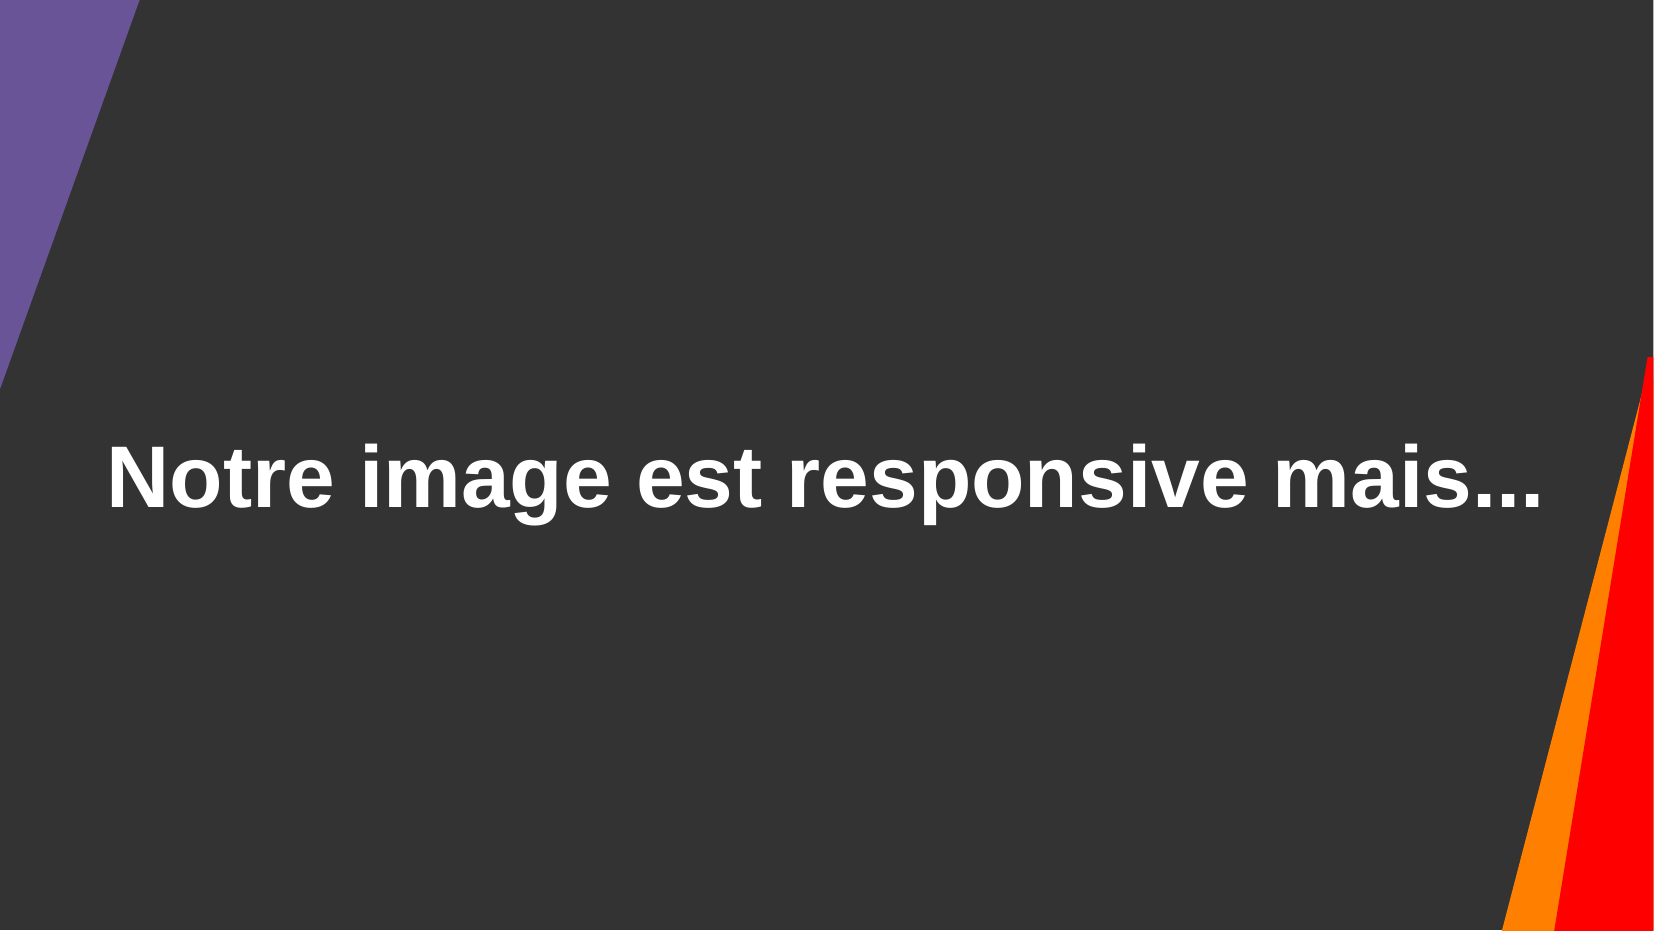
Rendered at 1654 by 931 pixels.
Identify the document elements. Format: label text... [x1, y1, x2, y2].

text_box [0, 0, 140, 390]
text_box [1501, 356, 1654, 931]
title Notre image est responsive mais... [31, 428, 1622, 527]
